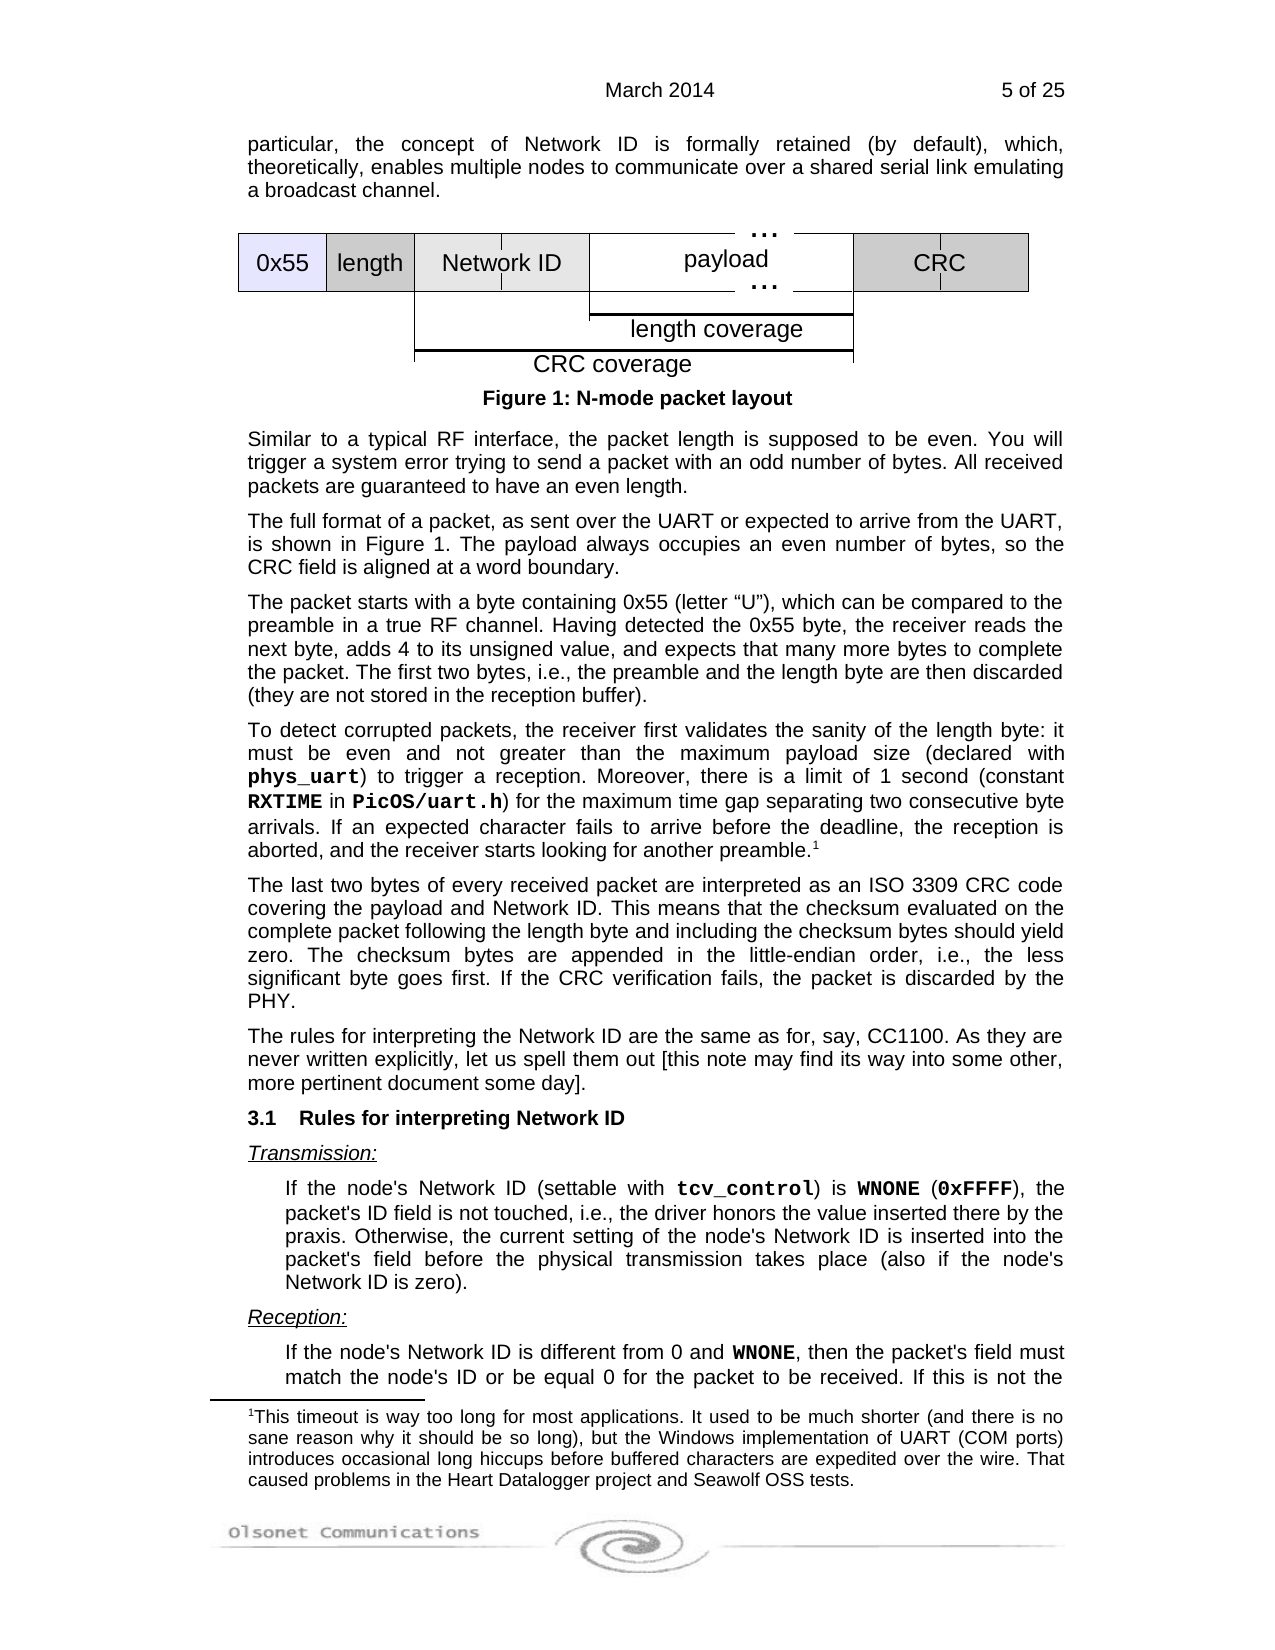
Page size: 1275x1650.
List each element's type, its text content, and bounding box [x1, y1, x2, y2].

text To detect corrupted packets, the receiver first validates the sanity of the length byte: it must be even and not greater than the maximum payload size (declared with phys_uart) to trigger a reception. Moreover, there is a limit of 1 second (constant RXTIME in PicOS/uart.h) for the maximum time gap separating two consecutive byte arrivals. If an expected character fails to arrive before the deadline, the reception is aborted, and the receiver starts looking for another preamble. [247, 718, 1065, 862]
text The full format of a packet, as sent over the UART or expected to arrive from the UART, is shown in Figure 1. The payload always occupies an even number of bytes, so the CRC field is aligned at a word boundary. [247, 509, 1065, 579]
text The rules for interpreting the Network ID are the same as for, say, CC1100. As they are never written explicitly, let us spell them out [this note may find its way into some other, more pertinent document some day]. [247, 1024, 1065, 1094]
text The last two bytes of every received packet are interpreted as an ISO 3309 CRC code covering the payload and Network ID. This means that the checksum evaluated on the complete packet following the length byte and including the checksum bytes should yield zero. The checksum bytes are appended in the little-endian order, i.e., the less significant byte goes first. If the CRC verification fails, the packet is discarded by the PHY. [247, 873, 1065, 1013]
text particular, the concept of Network ID is formally retained (by default), which, theoretically, enables multiple nodes to communicate over a shared serial link emulating a broadcast channel. [247, 132, 1065, 202]
text If the node's Network ID is different from 0 and WNONE, then the packet's field must match the node's ID or be equal 0 for the packet to be received. If this is not the [285, 1341, 1065, 1389]
text The packet starts with a byte containing 0x55 (letter “U”), which can be compared to the preamble in a true RF channel. Having detected the 0x55 byte, the receiver reads the next byte, adds 4 to its unsigned value, and expects that many more bytes to complete the packet. The first two bytes, i.e., the preamble and the length byte are then discarded (they are not stored in the reception buffer). [247, 591, 1065, 707]
text Reception: [247, 1306, 1065, 1329]
text Similar to a typical RF interface, the packet length is supposed to be even. You will trigger a system error trying to send a packet with an odd number of bytes. All received packets are guaranteed to have an even length. [229, 214, 1065, 497]
text Transmission: [247, 1141, 1065, 1164]
text If the node's Network ID (settable with tcv_control) is WNONE (0xFFFF), the packet's ID field is not touched, i.e., the driver honors the value inserted there by the praxis. Otherwise, the current setting of the node's Network ID is inserted into the packet's field before the physical transmission takes place (also if the node's Network ID is zero). [285, 1176, 1065, 1294]
picture [210, 1504, 1065, 1596]
text This timeout is way too long for most applications. It used to be much shorter (and there is no sane reason why it should be so long), but the Windows implementation of UART (COM ports) introduces occasional long hiccups before buffered characters are expedited over the wire. That caused problems in the Heart Datalogger project and Seawolf OSS tests. [248, 1406, 1065, 1490]
text Figure 1: N-mode packet layout [229, 226, 1046, 410]
subtitle Rules for interpreting Network ID [247, 1106, 1065, 1129]
